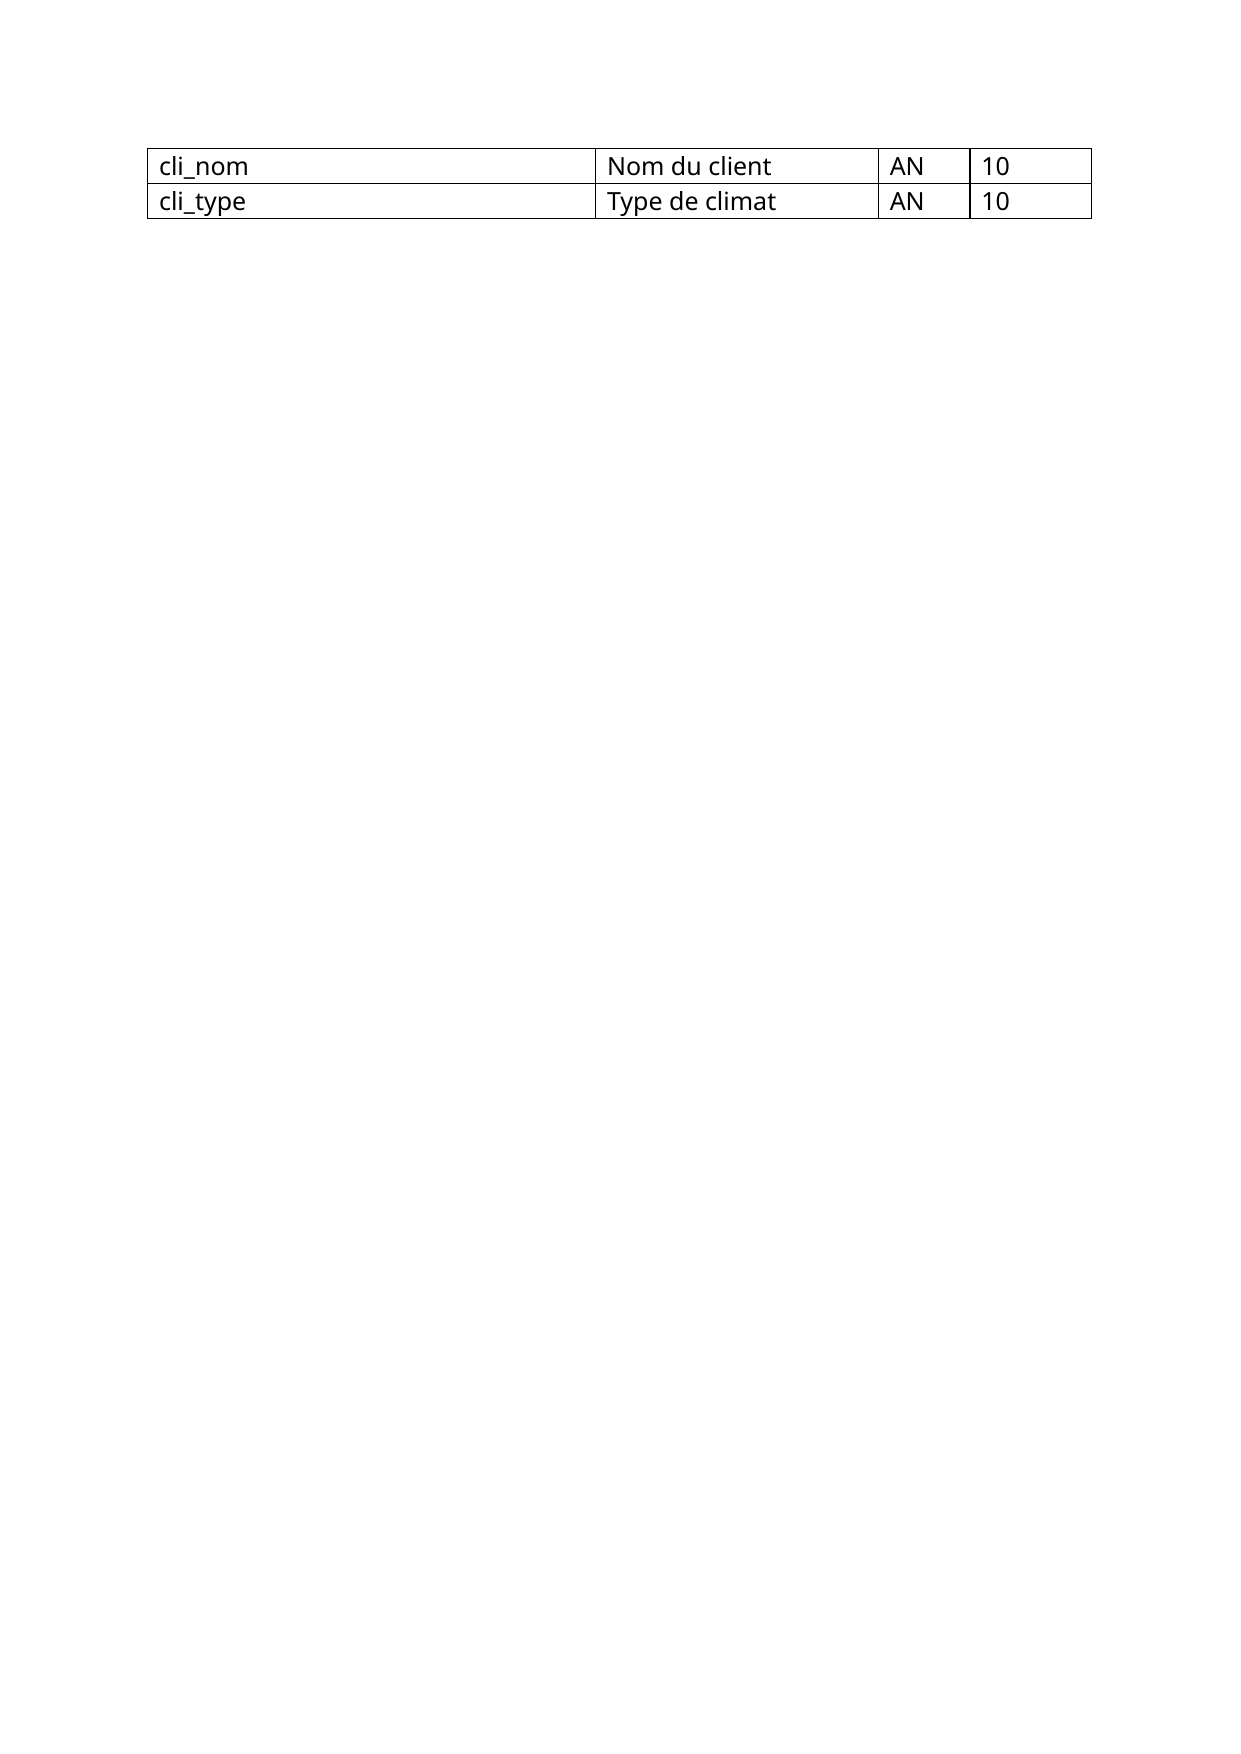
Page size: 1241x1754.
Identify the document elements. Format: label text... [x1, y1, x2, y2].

table_cell Type de climat [596, 184, 878, 218]
table_cell 10 [971, 149, 1091, 183]
table_cell 10 [971, 184, 1091, 218]
table_cell Nom du client [596, 149, 878, 183]
table_cell cli_nom [148, 149, 595, 183]
table_cell AN [879, 149, 969, 183]
table_cell AN [879, 184, 969, 218]
table_cell cli_type [148, 184, 595, 218]
